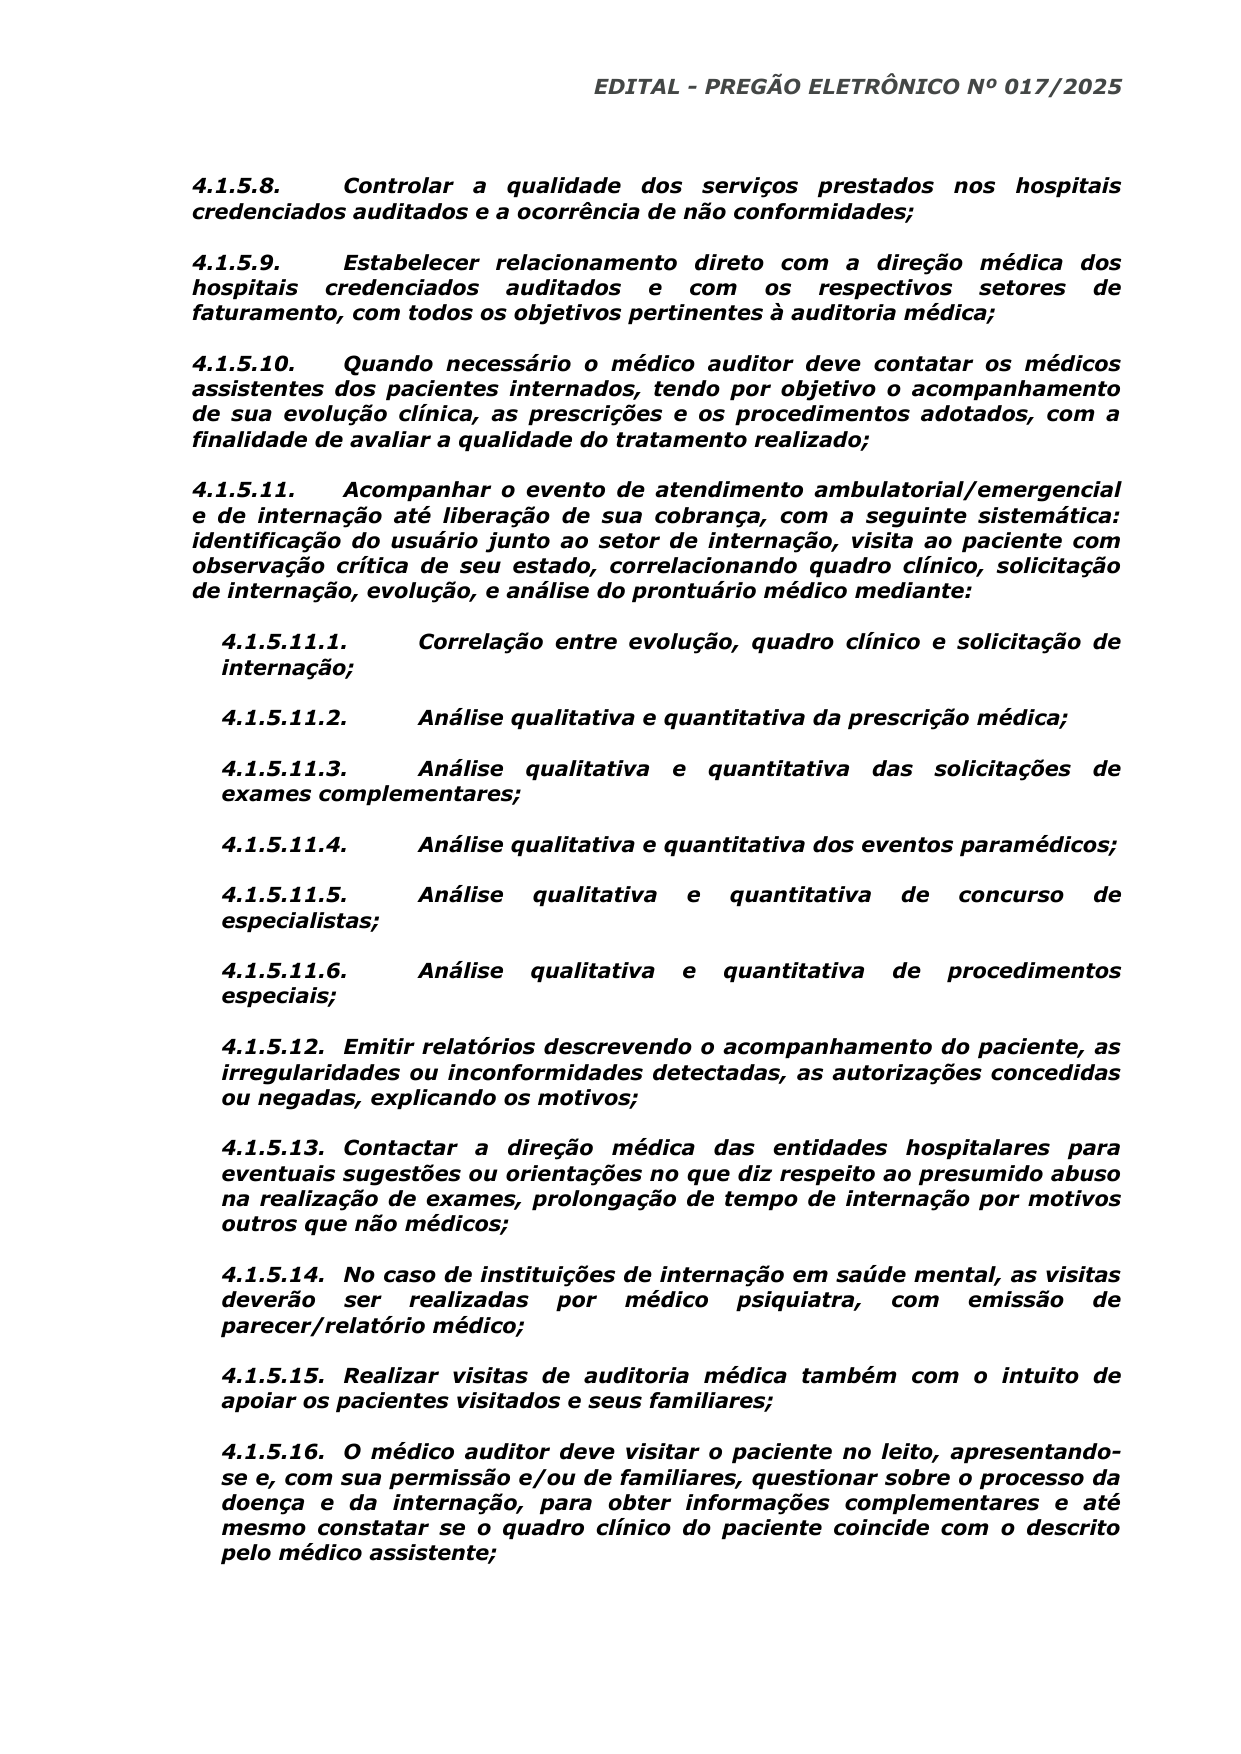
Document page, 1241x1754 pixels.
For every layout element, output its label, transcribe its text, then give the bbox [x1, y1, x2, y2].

list Correlação entre evolução, quadro clínico e solicitação de internação; [221, 629, 1122, 679]
list Contactar a direção médica das entidades hospitalares para eventuais sugestões ou orientações no que diz respeito ao presumido abuso na realização de exames, prolongação de tempo de internação por motivos outros que não médicos; [221, 1135, 1122, 1236]
list No caso de instituições de internação em saúde mental, as visitas deverão ser realizadas por médico psiquiatra, com emissão de parecer/relatório médico; [221, 1261, 1122, 1337]
list Análise qualitativa e quantitativa de procedimentos especiais; [221, 958, 1122, 1008]
list Realizar visitas de auditoria médica também com o intuito de apoiar os pacientes visitados e seus familiares; [221, 1363, 1122, 1413]
list Análise qualitativa e quantitativa de concurso de especialistas; [221, 882, 1122, 932]
list Análise qualitativa e quantitativa das solicitações de exames complementares; [221, 755, 1122, 806]
list Análise qualitativa e quantitativa dos eventos paramédicos; [221, 831, 1122, 856]
list O médico auditor deve visitar o paciente no leito, apresentando-se e, com sua permissão e/ou de familiares, questionar sobre o processo da doença e da internação, para obter informações complementares e até mesmo constatar se o quadro clínico do paciente coincide com o descrito pelo médico assistente; [221, 1439, 1122, 1565]
list Análise qualitativa e quantitativa da prescrição médica; [221, 704, 1122, 730]
list Quando necessário o médico auditor deve contatar os médicos assistentes dos pacientes internados, tendo por objetivo o acompanhamento de sua evolução clínica, as prescrições e os procedimentos adotados, com a finalidade de avaliar a qualidade do tratamento realizado; [192, 350, 1122, 451]
list Controlar a qualidade dos serviços prestados nos hospitais credenciados auditados e a ocorrência de não conformidades; [192, 173, 1122, 224]
list Acompanhar o evento de atendimento ambulatorial/emergencial e de internação até liberação de sua cobrança, com a seguinte sistemática: identificação do usuário junto ao setor de internação, visita ao paciente com observação crítica de seu estado, correlacionando quadro clínico, solicitação de internação, evolução, e análise do prontuário médico mediante: [192, 477, 1122, 603]
list Emitir relatórios descrevendo o acompanhamento do paciente, as irregularidades ou inconformidades detectadas, as autorizações concedidas ou negadas, explicando os motivos; [221, 1034, 1122, 1109]
list Estabelecer relacionamento direto com a direção médica dos hospitais credenciados auditados e com os respectivos setores de faturamento, com todos os objetivos pertinentes à auditoria médica; [192, 249, 1122, 325]
